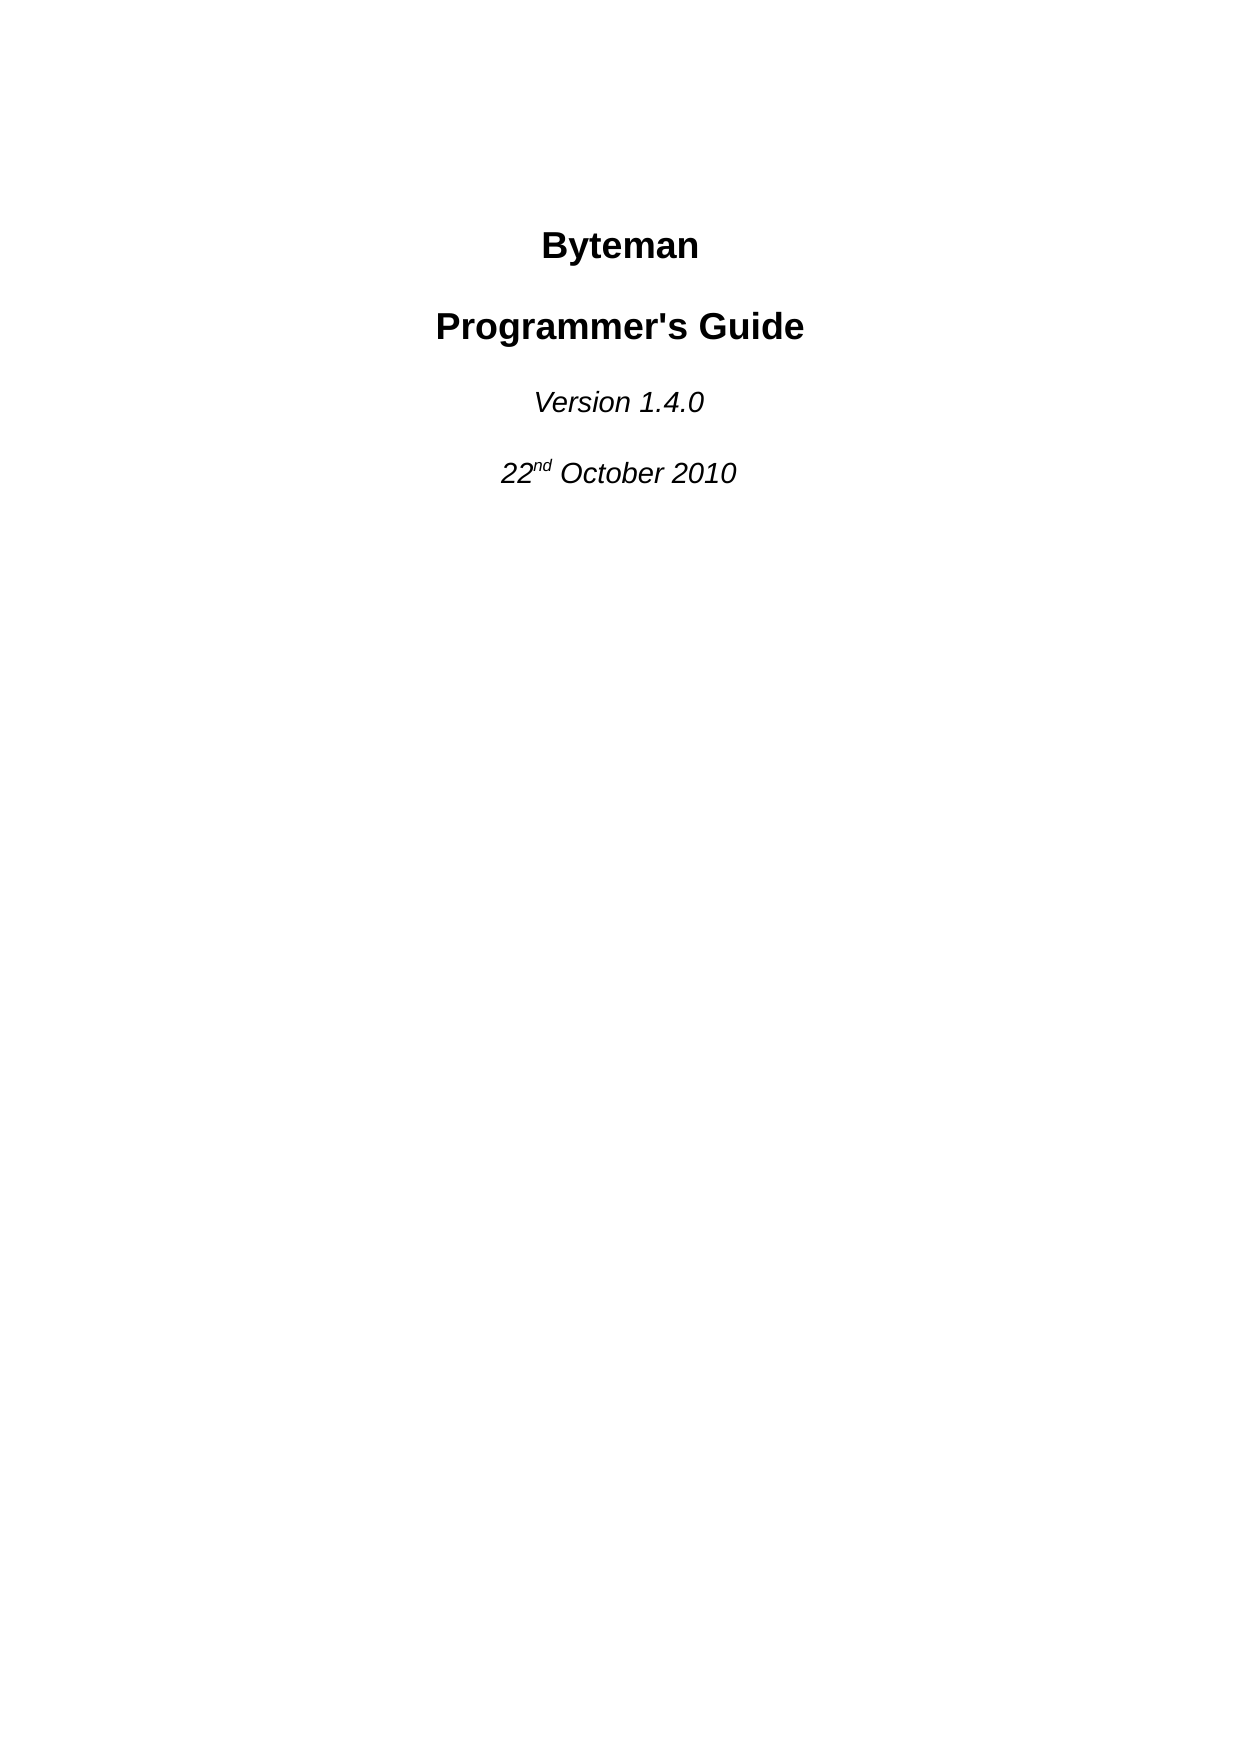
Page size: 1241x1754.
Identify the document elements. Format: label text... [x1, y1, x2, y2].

subtitle 22nd October 2010 [118, 456, 1122, 489]
title Programmer's Guide [118, 304, 1122, 347]
subtitle Version 1.4.0 [118, 385, 1122, 418]
title Byteman [118, 224, 1122, 267]
